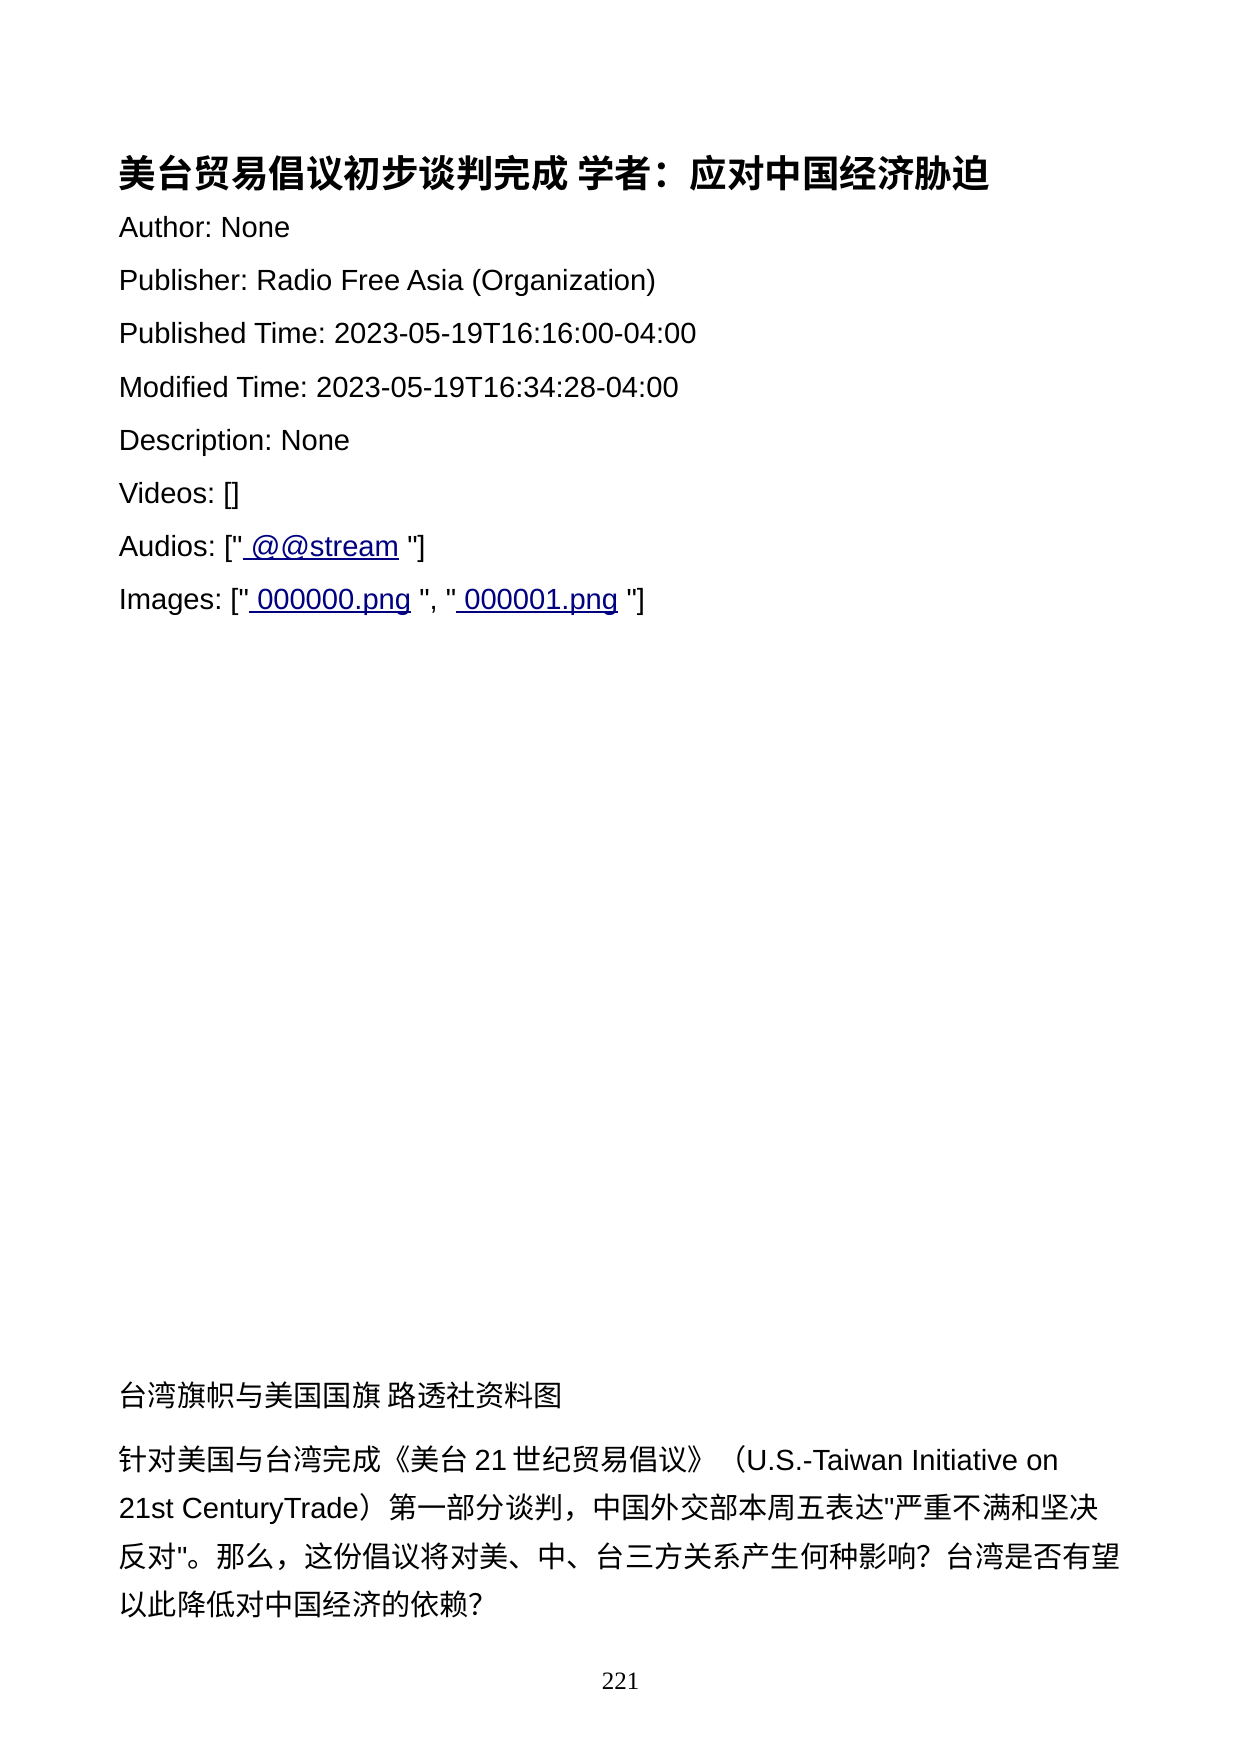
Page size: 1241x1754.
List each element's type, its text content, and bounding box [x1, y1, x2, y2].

text Audios: [" @@stream "] [118, 529, 1122, 563]
text 台湾旗帜与美国国旗 路透社资料图 [118, 635, 1122, 1415]
text 针对美国与台湾完成《美台21世纪贸易倡议》（U.S.-Taiwan Initiative on 21st CenturyTrade）第一部分谈判，中国外交部本周五表达"严重不满和坚决反对"。那么，这份倡议将对美、中、台三方关系产生何种影响？台湾是否有望以此降低对中国经济的依赖？ [118, 1436, 1122, 1624]
text Videos: [] [118, 476, 1122, 509]
text Publisher: Radio Free Asia (Organization) [118, 263, 1122, 297]
text Author: None [118, 210, 1122, 244]
text Published Time: 2023-05-19T16:16:00-04:00 [118, 317, 1122, 350]
subtitle 美台贸易倡议初步谈判完成 学者：应对中国经济胁迫 [118, 143, 1122, 198]
text Images: [" 000000.png ", " 000001.png "] [118, 582, 1122, 616]
text Modified Time: 2023-05-19T16:34:28-04:00 [118, 370, 1122, 403]
text Description: None [118, 423, 1122, 456]
